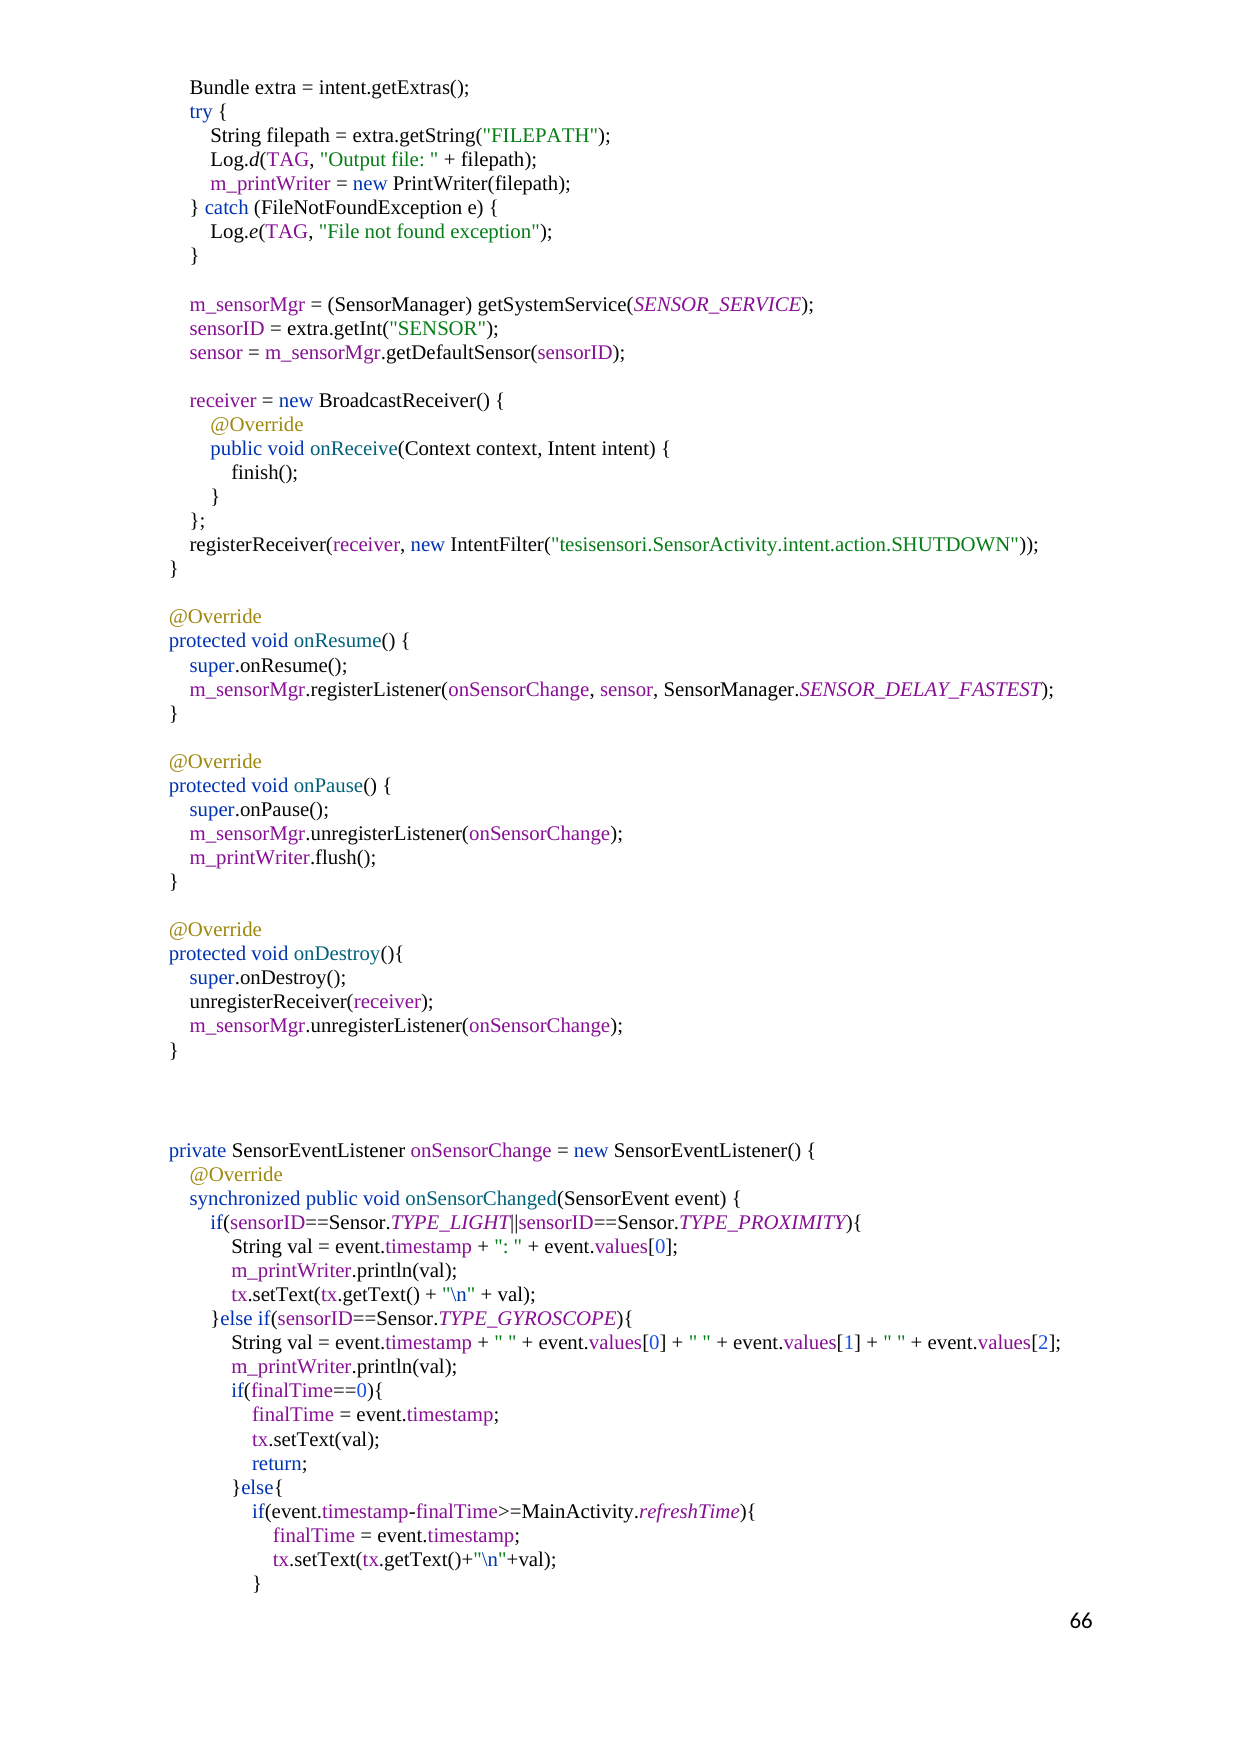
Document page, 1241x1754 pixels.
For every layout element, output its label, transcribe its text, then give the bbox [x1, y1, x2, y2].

text private SensorEventListener onSensorChange = new SensorEventListener() { @Override synchronized public void onSensorChanged(SensorEvent event) { if(sensorID==Sensor.TYPE_LIGHT||sensorID==Sensor.TYPE_PROXIMITY){ String val = event.timestamp + ": " + event.values[0]; m_printWriter.println(val); tx.setText(tx.getText() + "\n" + val); }else if(sensorID==Sensor.TYPE_GYROSCOPE){ String val = event.timestamp + " " + event.values[0] + " " + event.values[1] + " " + event.values[2]; m_printWriter.println(val); if(finalTime==0){ finalTime = event.timestamp; tx.setText(val); return; }else{ if(event.timestamp-finalTime>=MainActivity.refreshTime){ finalTime = event.timestamp; tx.setText(tx.getText()+"\n"+val); } [148, 1114, 1092, 1595]
text Bundle extra = intent.getExtras(); try { String filepath = extra.getString("FILEPATH"); Log.d(TAG, "Output file: " + filepath); m_printWriter = new PrintWriter(filepath); } catch (FileNotFoundException e) { Log.e(TAG, "File not found exception"); } m_sensorMgr = (SensorManager) getSystemService(SENSOR_SERVICE); sensorID = extra.getInt("SENSOR"); sensor = m_sensorMgr.getDefaultSensor(sensorID); receiver = new BroadcastReceiver() { @Override public void onReceive(Context context, Intent intent) { finish(); } }; registerReceiver(receiver, new IntentFilter("tesisensori.SensorActivity.intent.action.SHUTDOWN")); } @Override protected void onResume() { super.onResume(); m_sensorMgr.registerListener(onSensorChange, sensor, SensorManager.SENSOR_DELAY_FASTEST); } @Override protected void onPause() { super.onPause(); m_sensorMgr.unregisterListener(onSensorChange); m_printWriter.flush(); } @Override protected void onDestroy(){ super.onDestroy(); unregisterReceiver(receiver); m_sensorMgr.unregisterListener(onSensorChange); } [148, 75, 1092, 1089]
